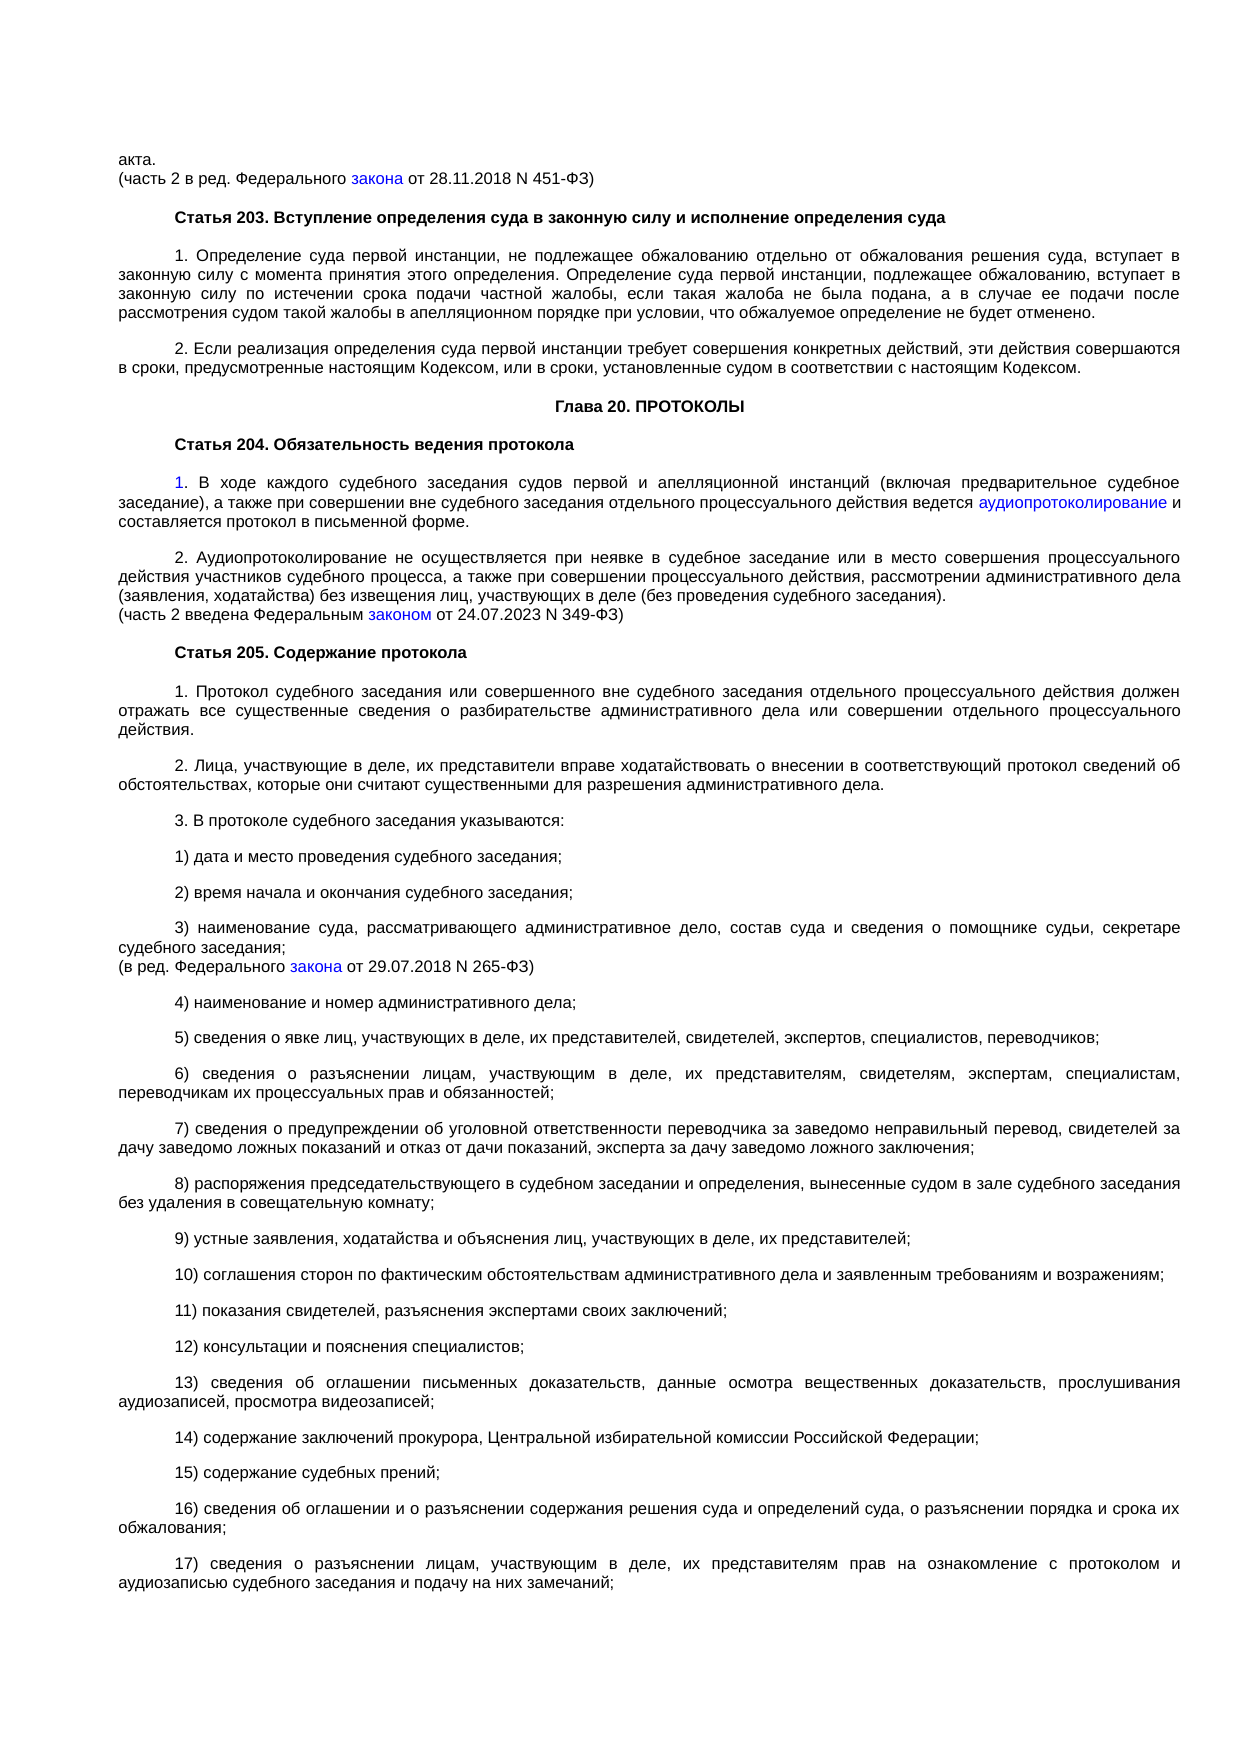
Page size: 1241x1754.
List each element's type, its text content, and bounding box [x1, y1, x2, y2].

text 15) содержание судебных прений; [118, 1463, 1181, 1482]
text 2. Аудиопротоколирование не осуществляется при неявке в судебное заседание или в место совершения процессуального действия участников судебного процесса, а также при совершении процессуального действия, рассмотрении административного дела (заявления, ходатайства) без извещения лиц, участвующих в деле (без проведения судебного заседания). [118, 547, 1181, 605]
text 11) показания свидетелей, разъяснения экспертами своих заключений; [118, 1301, 1181, 1320]
text 4) наименование и номер административного дела; [118, 992, 1181, 1012]
text 6) сведения о разъяснении лицам, участвующим в деле, их представителям, свидетелям, экспертам, специалистам, переводчикам их процессуальных прав и обязанностей; [118, 1064, 1181, 1102]
subtitle Статья 205. Содержание протокола [118, 643, 1181, 662]
text 1. В ходе каждого судебного заседания судов первой и апелляционной инстанций (включая предварительное судебное заседание), а также при совершении вне судебного заседания отдельного процессуального действия ведется аудиопротоколирование и составляется протокол в письменной форме. [118, 473, 1181, 531]
text 10) соглашения сторон по фактическим обстоятельствам административного дела и заявленным требованиям и возражениям; [118, 1265, 1181, 1284]
text 8) распоряжения председательствующего в судебном заседании и определения, вынесенные судом в зале судебного заседания без удаления в совещательную комнату; [118, 1174, 1181, 1212]
text 2. Лица, участвующие в деле, их представители вправе ходатайствовать о внесении в соответствующий протокол сведений об обстоятельствах, которые они считают существенными для разрешения административного дела. [118, 756, 1181, 794]
text 16) сведения об оглашении и о разъяснении содержания решения суда и определений суда, о разъяснении порядка и срока их обжалования; [118, 1499, 1181, 1537]
text 2) время начала и окончания судебного заседания; [118, 882, 1181, 902]
text 17) сведения о разъяснении лицам, участвующим в деле, их представителям прав на ознакомление с протоколом и аудиозаписью судебного заседания и подачу на них замечаний; [118, 1554, 1181, 1592]
text 1. Определение суда первой инстанции, не подлежащее обжалованию отдельно от обжалования решения суда, вступает в законную силу с момента принятия этого определения. Определение суда первой инстанции, подлежащее обжалованию, вступает в законную силу по истечении срока подачи частной жалобы, если такая жалоба не была подана, а в случае ее подачи после рассмотрения судом такой жалобы в апелляционном порядке при условии, что обжалуемое определение не будет отменено. [118, 246, 1181, 322]
text 12) консультации и пояснения специалистов; [118, 1337, 1181, 1356]
text 9) устные заявления, ходатайства и объяснения лиц, участвующих в деле, их представителей; [118, 1229, 1181, 1248]
text (часть 2 в ред. Федерального закона от 28.11.2018 N 451-ФЗ) [118, 169, 1181, 188]
text 3. В протоколе судебного заседания указываются: [118, 811, 1181, 830]
text 14) содержание заключений прокурора, Центральной избирательной комиссии Российской Федерации; [118, 1427, 1181, 1447]
subtitle Глава 20. ПРОТОКОЛЫ [118, 397, 1181, 416]
text (в ред. Федерального закона от 29.07.2018 N 265-ФЗ) [118, 957, 1181, 976]
subtitle Статья 203. Вступление определения суда в законную силу и исполнение определения суда [118, 207, 1181, 227]
text 2. Если реализация определения суда первой инстанции требует совершения конкретных действий, эти действия совершаются в сроки, предусмотренные настоящим Кодексом, или в сроки, установленные судом в соответствии с настоящим Кодексом. [118, 339, 1181, 377]
text 1. Протокол судебного заседания или совершенного вне судебного заседания отдельного процессуального действия должен отражать все существенные сведения о разбирательстве административного дела или совершении отдельного процессуального действия. [118, 682, 1181, 739]
text 13) сведения об оглашении письменных доказательств, данные осмотра вещественных доказательств, прослушивания аудиозаписей, просмотра видеозаписей; [118, 1372, 1181, 1411]
text 1) дата и место проведения судебного заседания; [118, 847, 1181, 866]
text 5) сведения о явке лиц, участвующих в деле, их представителей, свидетелей, экспертов, специалистов, переводчиков; [118, 1028, 1181, 1047]
text 3) наименование суда, рассматривающего административное дело, состав суда и сведения о помощнике судьи, секретаре судебного заседания; [118, 918, 1181, 957]
subtitle Статья 204. Обязательность ведения протокола [118, 435, 1181, 454]
text (часть 2 введена Федеральным законом от 24.07.2023 N 349-ФЗ) [118, 605, 1181, 624]
text 7) сведения о предупреждении об уголовной ответственности переводчика за заведомо неправильный перевод, свидетелей за дачу заведомо ложных показаний и отказ от дачи показаний, эксперта за дачу заведомо ложного заключения; [118, 1119, 1181, 1157]
text акта. [118, 150, 1181, 169]
